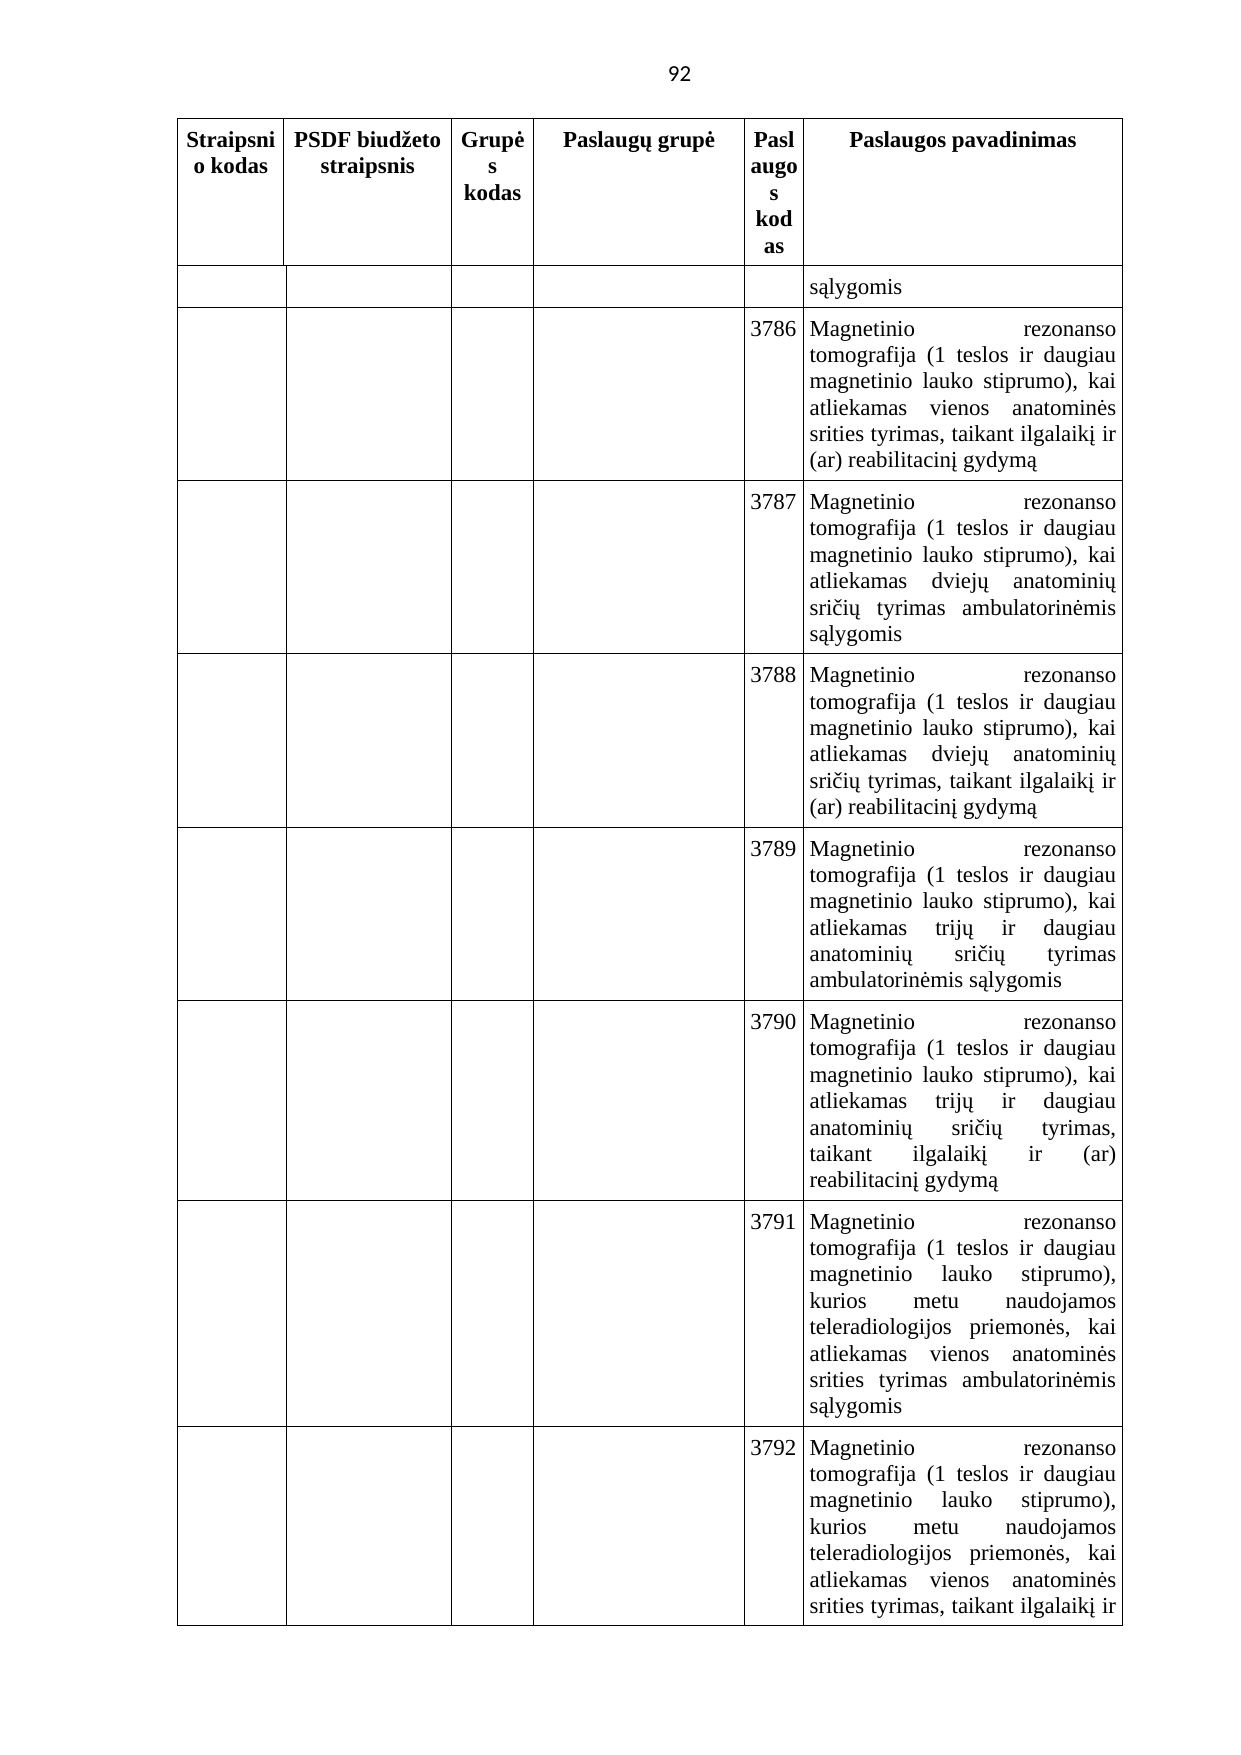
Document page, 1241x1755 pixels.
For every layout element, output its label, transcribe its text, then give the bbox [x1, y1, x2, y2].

table_cell [534, 1201, 744, 1426]
table_cell [287, 828, 451, 1000]
table_cell [178, 1001, 286, 1200]
table_cell 3788 [745, 654, 803, 827]
table_header Paslaugos kodas [745, 119, 803, 265]
table_cell [452, 828, 533, 1000]
table_cell [287, 308, 451, 480]
table_cell [534, 1427, 744, 1625]
table_cell [534, 1001, 744, 1200]
table_cell [745, 266, 803, 307]
table_cell [452, 1427, 533, 1625]
table_cell [178, 654, 286, 827]
table_cell [287, 1001, 451, 1200]
table_cell [452, 1001, 533, 1200]
table_cell [452, 654, 533, 827]
table_cell sąlygomis [804, 266, 1122, 307]
table_cell [178, 1427, 286, 1625]
table_cell [178, 828, 286, 1000]
table_cell 3786 [745, 308, 803, 480]
table_cell Magnetinio rezonanso tomografija (1 teslos ir daugiau magnetinio lauko stiprumo), kai atliekamas vienos anatominės srities tyrimas, taikant ilgalaikį ir (ar) reabilitacinį gydymą [804, 308, 1122, 480]
table_cell [452, 1201, 533, 1426]
table_cell [178, 308, 286, 480]
table_cell 3790 [745, 1001, 803, 1200]
table_cell Magnetinio rezonanso tomografija (1 teslos ir daugiau magnetinio lauko stiprumo), kurios metu naudojamos teleradiologijos priemonės, kai atliekamas vienos anatominės srities tyrimas, taikant ilgalaikį ir [804, 1427, 1122, 1625]
table_cell [287, 266, 451, 307]
table_cell [178, 266, 286, 307]
table_cell [534, 828, 744, 1000]
table_cell [534, 308, 744, 480]
table_cell [534, 266, 744, 307]
table_cell Magnetinio rezonanso tomografija (1 teslos ir daugiau magnetinio lauko stiprumo), kai atliekamas trijų ir daugiau anatominių sričių tyrimas, taikant ilgalaikį ir (ar) reabilitacinį gydymą [804, 1001, 1122, 1200]
table_cell [534, 654, 744, 827]
table_header PSDF biudžeto straipsnis [284, 119, 451, 265]
table_cell [452, 481, 533, 653]
table_cell [534, 481, 744, 653]
table_cell [287, 654, 451, 827]
table_cell 3789 [745, 828, 803, 1000]
table_cell Magnetinio rezonanso tomografija (1 teslos ir daugiau magnetinio lauko stiprumo), kai atliekamas dviejų anatominių sričių tyrimas ambulatorinėmis sąlygomis [804, 481, 1122, 653]
table_cell [452, 308, 533, 480]
table_cell [178, 481, 286, 653]
table_cell Magnetinio rezonanso tomografija (1 teslos ir daugiau magnetinio lauko stiprumo), kai atliekamas trijų ir daugiau anatominių sričių tyrimas ambulatorinėmis sąlygomis [804, 828, 1122, 1000]
table_cell 3787 [745, 481, 803, 653]
table_cell [287, 481, 451, 653]
table_cell [178, 1201, 286, 1426]
table_cell [452, 266, 533, 307]
table_cell 3792 [745, 1427, 803, 1625]
table_header Paslaugos pavadinimas [804, 119, 1122, 265]
table_cell [287, 1427, 451, 1625]
table_cell [287, 1201, 451, 1426]
table_cell 3791 [745, 1201, 803, 1426]
table_header Paslaugų grupė [534, 119, 744, 265]
table_header Straipsnio kodas [178, 119, 283, 265]
table_header Grupės kodas [452, 119, 533, 265]
table_cell Magnetinio rezonanso tomografija (1 teslos ir daugiau magnetinio lauko stiprumo), kai atliekamas dviejų anatominių sričių tyrimas, taikant ilgalaikį ir (ar) reabilitacinį gydymą [804, 654, 1122, 827]
table_cell Magnetinio rezonanso tomografija (1 teslos ir daugiau magnetinio lauko stiprumo), kurios metu naudojamos teleradiologijos priemonės, kai atliekamas vienos anatominės srities tyrimas ambulatorinėmis sąlygomis [804, 1201, 1122, 1426]
